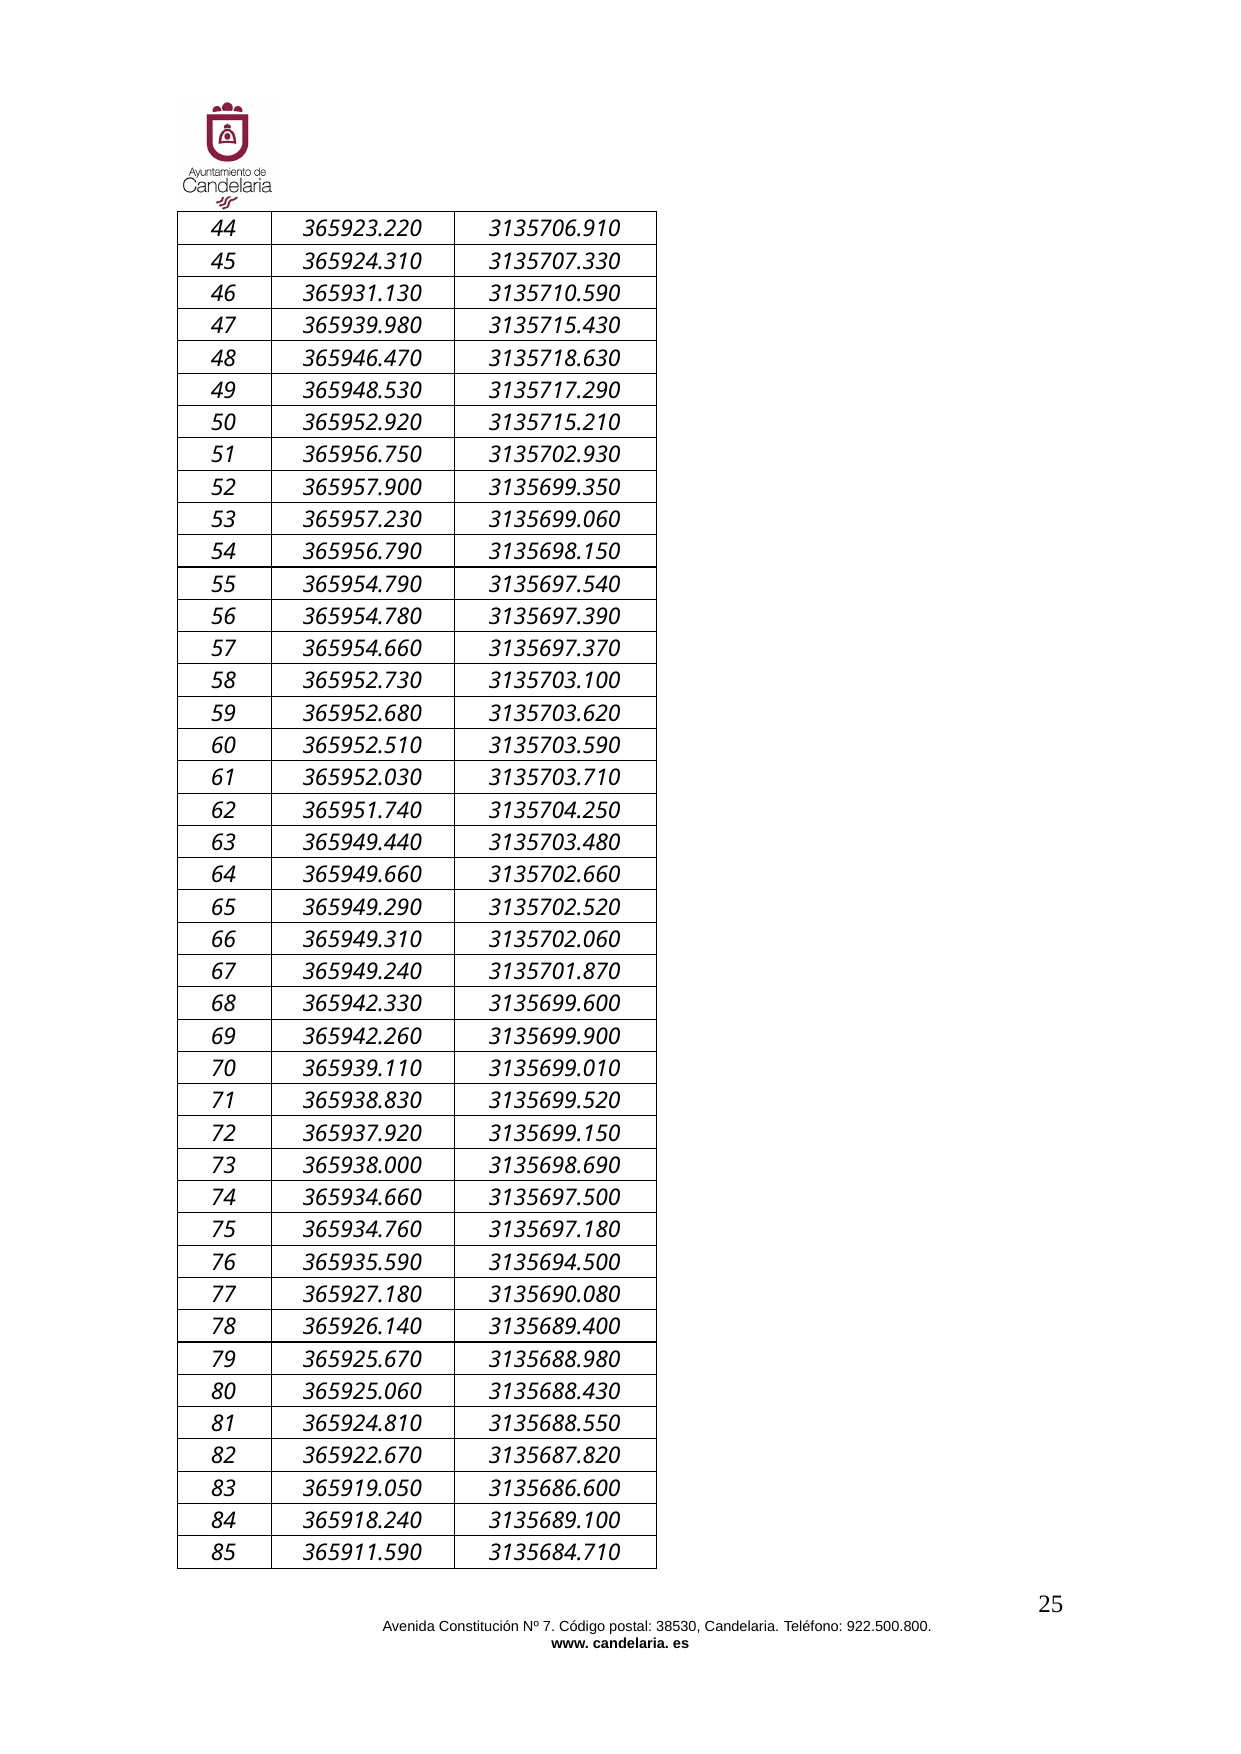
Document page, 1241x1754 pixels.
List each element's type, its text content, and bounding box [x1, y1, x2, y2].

table_cell 71 [178, 1084, 271, 1115]
table_cell 365946.470 [272, 341, 454, 373]
table_cell 55 [178, 568, 271, 599]
table_cell 365952.920 [272, 406, 454, 437]
table_cell 64 [178, 858, 271, 889]
table_cell 365924.310 [272, 245, 454, 276]
table_cell 3135688.980 [455, 1343, 656, 1374]
table_cell 72 [178, 1116, 271, 1148]
table_cell 49 [178, 374, 271, 405]
table_cell 3135698.150 [455, 535, 656, 566]
table_cell 365949.240 [272, 955, 454, 986]
table_cell 365954.790 [272, 568, 454, 599]
table_cell 3135688.430 [455, 1375, 656, 1406]
table_cell 3135702.520 [455, 890, 656, 922]
table_cell 69 [178, 1020, 271, 1051]
table_cell 3135699.600 [455, 987, 656, 1018]
table_cell 365923.220 [272, 212, 454, 243]
table_cell 3135687.820 [455, 1439, 656, 1471]
table_cell 365952.030 [272, 761, 454, 792]
table_cell 365931.130 [272, 277, 454, 308]
table_cell 3135703.620 [455, 697, 656, 728]
table_cell 78 [178, 1310, 271, 1341]
table_cell 365918.240 [272, 1504, 454, 1535]
table_cell 51 [178, 438, 271, 469]
table_cell 47 [178, 309, 271, 340]
table_cell 365951.740 [272, 794, 454, 825]
table_cell 3135703.710 [455, 761, 656, 792]
table_cell 61 [178, 761, 271, 792]
table_cell 3135699.520 [455, 1084, 656, 1115]
table_cell 66 [178, 923, 271, 954]
table_cell 365937.920 [272, 1116, 454, 1148]
table_cell 3135698.690 [455, 1149, 656, 1180]
table_cell 365939.980 [272, 309, 454, 340]
table_cell 54 [178, 535, 271, 566]
table_cell 46 [178, 277, 271, 308]
table_cell 3135689.100 [455, 1504, 656, 1535]
table_cell 3135704.250 [455, 794, 656, 825]
table_cell 365934.760 [272, 1213, 454, 1244]
table_cell 3135701.870 [455, 955, 656, 986]
table_cell 365957.900 [272, 471, 454, 502]
table_cell 62 [178, 794, 271, 825]
table_cell 3135699.350 [455, 471, 656, 502]
table_cell 82 [178, 1439, 271, 1471]
table_cell 48 [178, 341, 271, 373]
table_cell 80 [178, 1375, 271, 1406]
table_cell 365927.180 [272, 1278, 454, 1309]
table_cell 365922.670 [272, 1439, 454, 1471]
table_cell 68 [178, 987, 271, 1018]
table_cell 365952.510 [272, 729, 454, 760]
table_cell 3135686.600 [455, 1472, 656, 1503]
table_cell 65 [178, 890, 271, 922]
table_cell 3135688.550 [455, 1407, 656, 1438]
table_cell 365942.260 [272, 1020, 454, 1051]
table_cell 3135702.660 [455, 858, 656, 889]
table_cell 365949.290 [272, 890, 454, 922]
table_cell 365938.000 [272, 1149, 454, 1180]
table_cell 365954.780 [272, 600, 454, 631]
table_cell 79 [178, 1343, 271, 1374]
table_cell 63 [178, 826, 271, 857]
table_cell 67 [178, 955, 271, 986]
table_cell 3135697.370 [455, 632, 656, 663]
table_cell 365935.590 [272, 1246, 454, 1277]
table_cell 84 [178, 1504, 271, 1535]
table_cell 60 [178, 729, 271, 760]
table_cell 3135699.150 [455, 1116, 656, 1148]
table_cell 365949.310 [272, 923, 454, 954]
table_cell 3135703.480 [455, 826, 656, 857]
table_cell 3135699.900 [455, 1020, 656, 1051]
table_cell 3135689.400 [455, 1310, 656, 1341]
table_cell 3135697.500 [455, 1181, 656, 1212]
table_cell 365949.440 [272, 826, 454, 857]
table_cell 365942.330 [272, 987, 454, 1018]
table_cell 52 [178, 471, 271, 502]
table_cell 77 [178, 1278, 271, 1309]
table_cell 3135703.590 [455, 729, 656, 760]
table_cell 3135697.180 [455, 1213, 656, 1244]
table_cell 365911.590 [272, 1536, 454, 1567]
table_cell 365952.730 [272, 664, 454, 696]
table_cell 365952.680 [272, 697, 454, 728]
table_cell 44 [178, 212, 271, 243]
table_cell 45 [178, 245, 271, 276]
table_cell 365957.230 [272, 503, 454, 534]
table_cell 3135702.060 [455, 923, 656, 954]
table_cell 81 [178, 1407, 271, 1438]
table_cell 365948.530 [272, 374, 454, 405]
table_cell 3135703.100 [455, 664, 656, 696]
table_cell 365939.110 [272, 1052, 454, 1083]
table_cell 3135706.910 [455, 212, 656, 243]
table_cell 74 [178, 1181, 271, 1212]
table_cell 59 [178, 697, 271, 728]
table_cell 73 [178, 1149, 271, 1180]
table_cell 3135699.060 [455, 503, 656, 534]
table_cell 3135697.390 [455, 600, 656, 631]
table_cell 57 [178, 632, 271, 663]
table_cell 3135707.330 [455, 245, 656, 276]
table_cell 76 [178, 1246, 271, 1277]
table_cell 365938.830 [272, 1084, 454, 1115]
table_cell 3135684.710 [455, 1536, 656, 1567]
table_cell 365919.050 [272, 1472, 454, 1503]
table_cell 3135702.930 [455, 438, 656, 469]
table_cell 3135697.540 [455, 568, 656, 599]
table_cell 3135710.590 [455, 277, 656, 308]
table_cell 53 [178, 503, 271, 534]
table_cell 365956.750 [272, 438, 454, 469]
table_cell 85 [178, 1536, 271, 1567]
table_cell 365949.660 [272, 858, 454, 889]
table_cell 3135694.500 [455, 1246, 656, 1277]
table_cell 3135715.210 [455, 406, 656, 437]
table_cell 365925.670 [272, 1343, 454, 1374]
table_cell 3135715.430 [455, 309, 656, 340]
table_cell 365934.660 [272, 1181, 454, 1212]
table_cell 50 [178, 406, 271, 437]
table_cell 365926.140 [272, 1310, 454, 1341]
table_cell 3135717.290 [455, 374, 656, 405]
table_cell 83 [178, 1472, 271, 1503]
table_cell 3135690.080 [455, 1278, 656, 1309]
table_cell 58 [178, 664, 271, 696]
table_cell 3135699.010 [455, 1052, 656, 1083]
table_cell 365925.060 [272, 1375, 454, 1406]
table_cell 75 [178, 1213, 271, 1244]
table_cell 365954.660 [272, 632, 454, 663]
table_cell 3135718.630 [455, 341, 656, 373]
table_cell 365924.810 [272, 1407, 454, 1438]
table_cell 56 [178, 600, 271, 631]
table_cell 70 [178, 1052, 271, 1083]
table_cell 365956.790 [272, 535, 454, 566]
